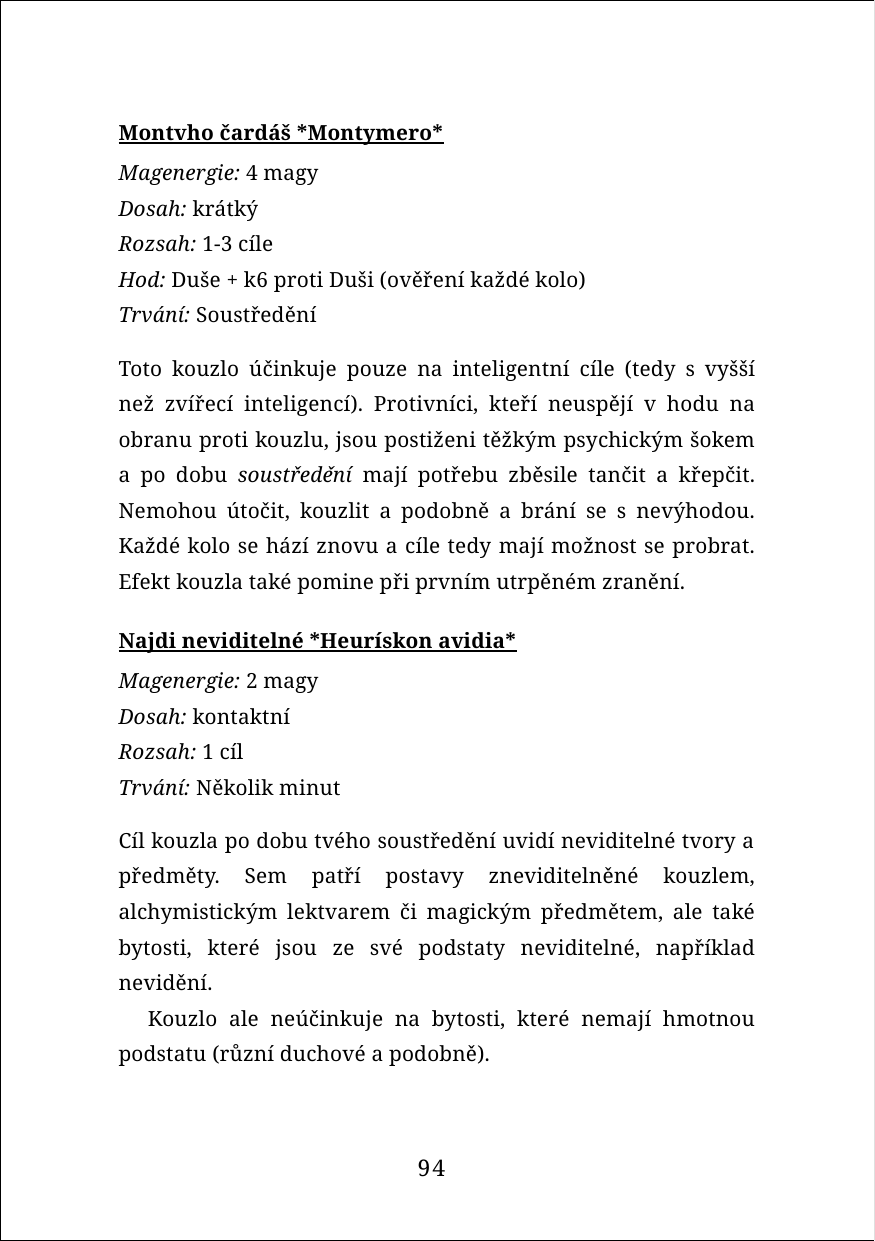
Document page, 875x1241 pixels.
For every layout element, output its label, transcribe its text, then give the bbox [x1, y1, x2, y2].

subtitle Montvho čardáš *Montymero* [118, 118, 756, 147]
text Cíl kouzla po dobu tvého soustředění uvidí neviditelné tvory a předměty. Sem patří postavy zneviditelněné kouzlem, alchymistickým lektvarem či magickým předmětem, ale také bytosti, které jsou ze své podstaty neviditelné, například nevidění. Kouzlo ale neúčinkuje na bytosti, které nemají hmotnou podstatu (různí duchové a podobně). [118, 826, 756, 1068]
text Toto kouzlo účinkuje pouze na inteligentní cíle (tedy s vyšší než zvířecí inteligencí). Protivníci, kteří neuspějí v hodu na obranu proti kouzlu, jsou postiženi těžkým psychickým šokem a po dobu soustředění mají potřebu zběsile tančit a křepčit. Nemohou útočit, kouzlit a podobně a brání se s nevýhodou. Každé kolo se hází znovu a cíle tedy mají možnost se probrat. Efekt kouzla také pomine při prvním utrpěném zranění. [118, 354, 756, 595]
subtitle Najdi neviditelné *Heurískon avidia* [118, 626, 756, 654]
text Magenergie: 4 magy Dosah: krátký Rozsah: 1-3 cíle Hod: Duše + k6 proti Duši (ověření každé kolo) Trvání: Soustředění [118, 158, 756, 329]
text Magenergie: 2 magy Dosah: kontaktní Rozsah: 1 cíl Trvání: Několik minut [118, 666, 756, 801]
